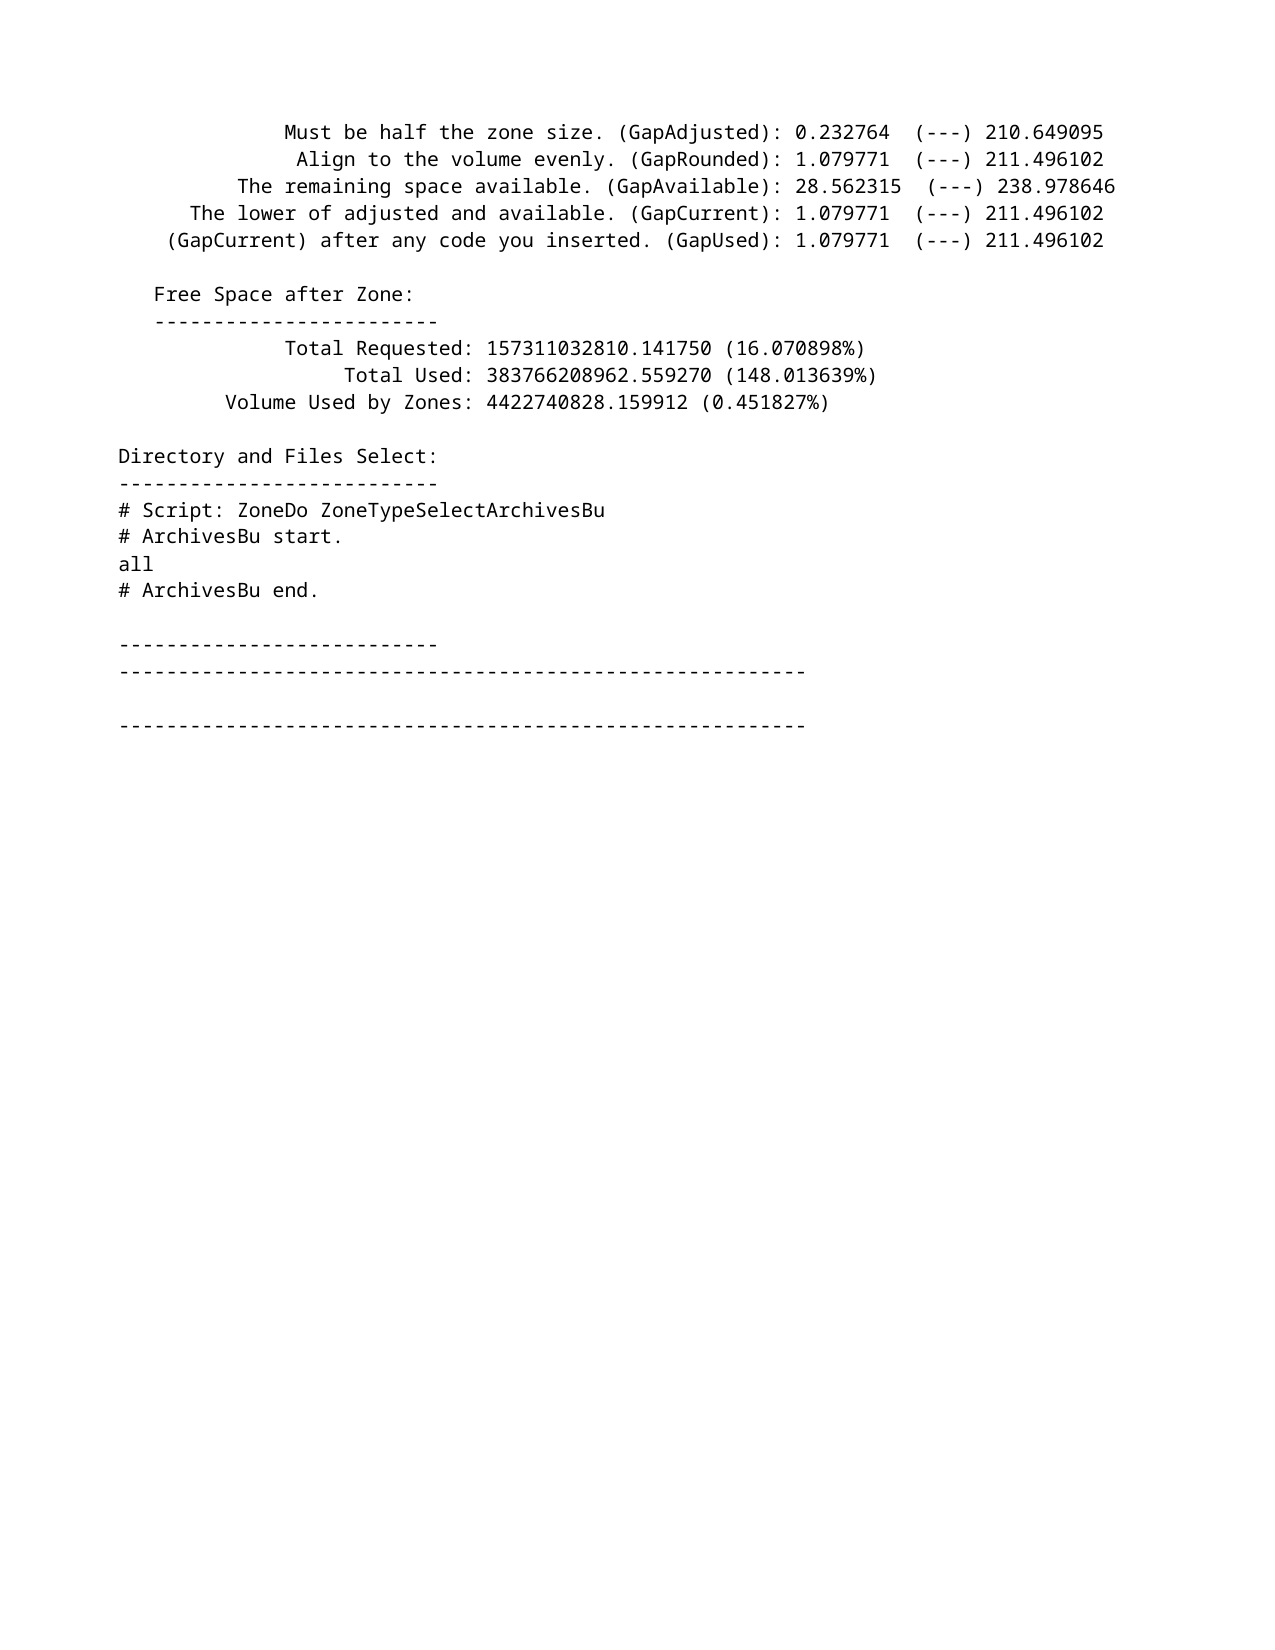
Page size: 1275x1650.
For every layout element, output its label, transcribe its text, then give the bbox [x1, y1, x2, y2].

text Volume Used by Zones: 4422740828.159912 (0.451827%) [118, 388, 1157, 415]
text ---------------------------------------------------------- [118, 712, 1157, 739]
text --------------------------- [118, 631, 1157, 658]
text Total Requested: 157311032810.141750 (16.070898%) [118, 334, 1157, 361]
text # ArchivesBu end. [118, 577, 1157, 604]
text The remaining space available. (GapAvailable): 28.562315 (---) 238.978646 [118, 172, 1157, 199]
text --------------------------- [118, 469, 1157, 496]
text The lower of adjusted and available. (GapCurrent): 1.079771 (---) 211.496102 [118, 199, 1157, 226]
text ---------------------------------------------------------- [118, 658, 1157, 685]
text all [118, 550, 1157, 577]
text Directory and Files Select: [118, 442, 1157, 469]
text Align to the volume evenly. (GapRounded): 1.079771 (---) 211.496102 [118, 145, 1157, 172]
text Must be half the zone size. (GapAdjusted): 0.232764 (---) 210.649095 [118, 118, 1157, 145]
text Free Space after Zone: [118, 280, 1157, 307]
text # ArchivesBu start. [118, 523, 1157, 550]
text ------------------------ [118, 307, 1157, 334]
text (GapCurrent) after any code you inserted. (GapUsed): 1.079771 (---) 211.496102 [118, 226, 1157, 253]
text # Script: ZoneDo ZoneTypeSelectArchivesBu [118, 496, 1157, 523]
text Total Used: 383766208962.559270 (148.013639%) [118, 361, 1157, 388]
